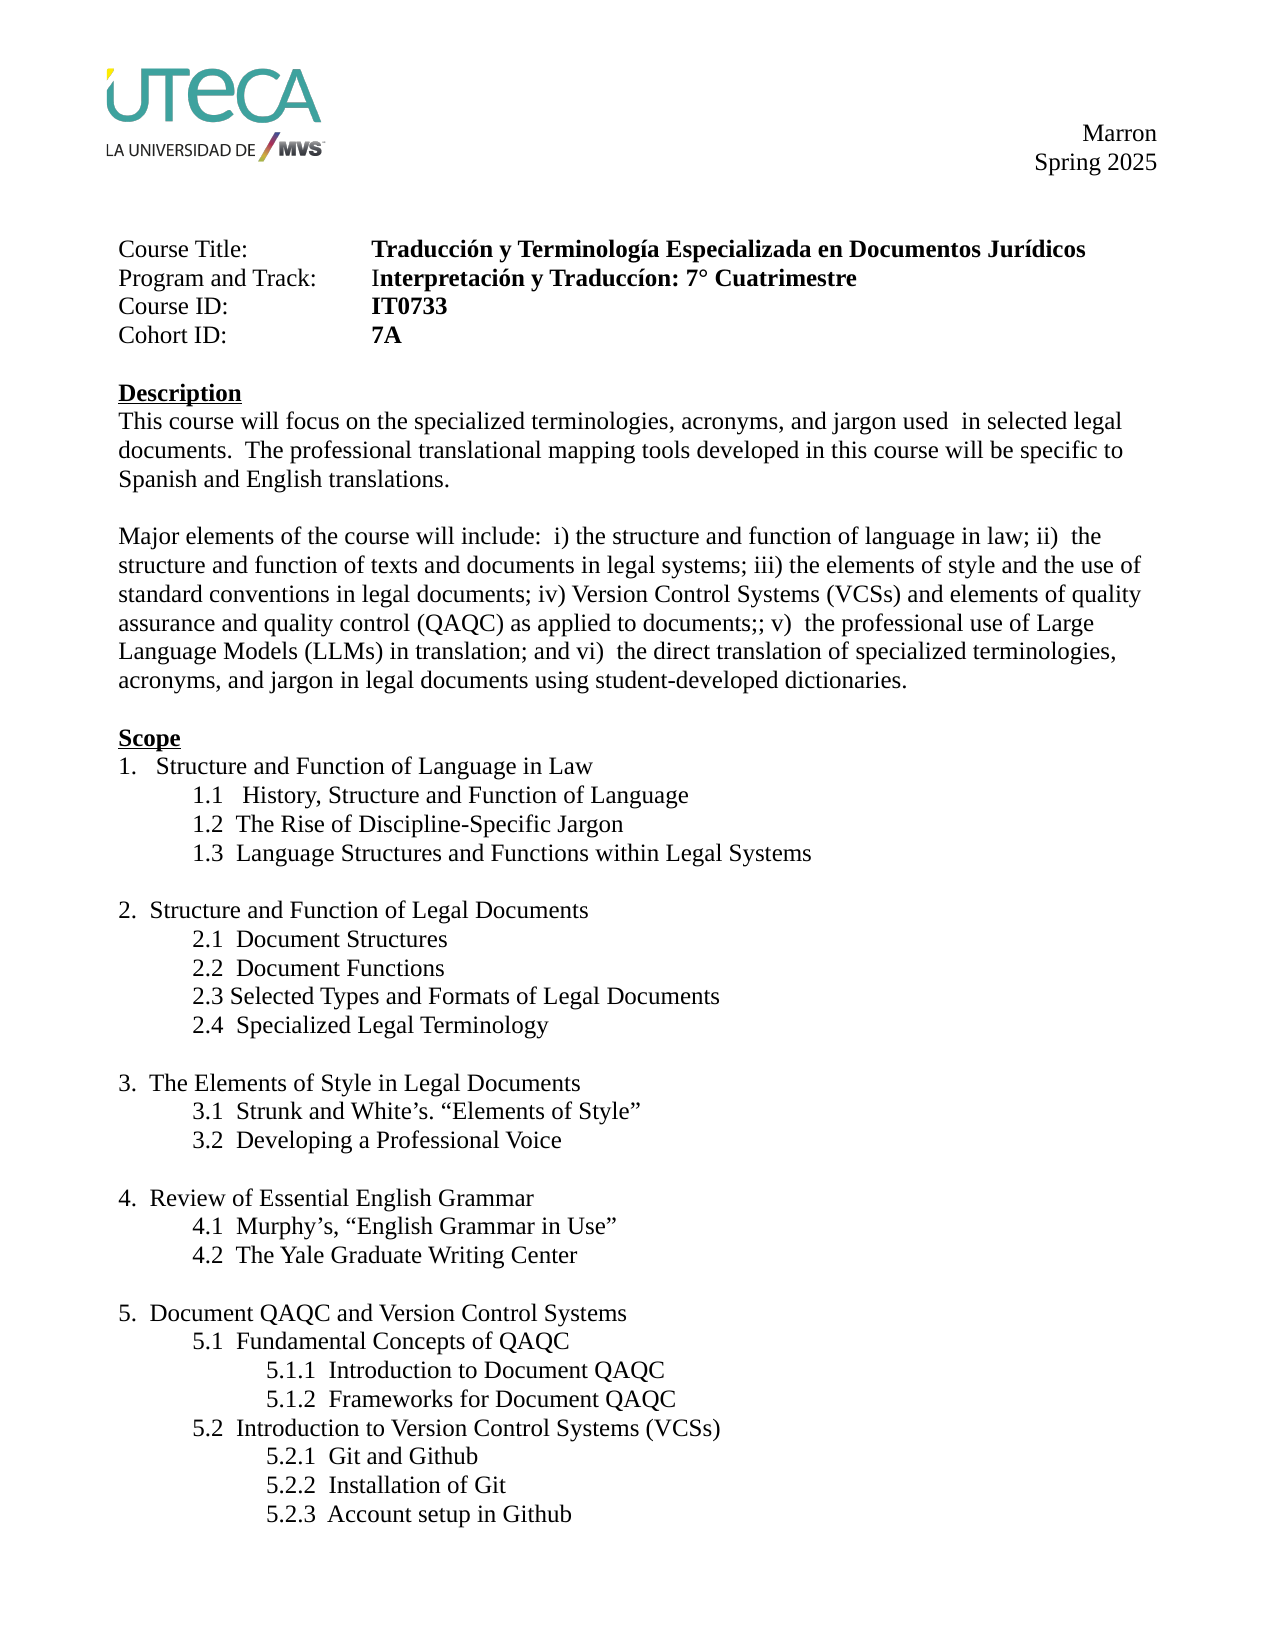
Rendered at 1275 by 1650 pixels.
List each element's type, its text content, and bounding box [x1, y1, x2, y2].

table_header Course Title: [118, 234, 371, 263]
table_cell Cohort ID: [118, 320, 371, 349]
table_header Traducción y Terminología Especializada en Documentos Jurídicos [371, 234, 1157, 263]
text 5.1 Fundamental Concepts of QAQC [192, 1326, 1157, 1355]
text 3.2 Developing a Professional Voice [192, 1125, 1157, 1154]
text 2.3 Selected Types and Formats of Legal Documents [192, 981, 1157, 1010]
text Description [118, 378, 1157, 406]
text 4. Review of Essential English Grammar [118, 1183, 1157, 1211]
text 4.2 The Yale Graduate Writing Center [192, 1240, 1157, 1269]
text 3.1 Strunk and White’s. “Elements of Style” [192, 1096, 1157, 1125]
picture [104, 64, 328, 166]
text This course will focus on the specialized terminologies, acronyms, and jargon used in selected legal documents. The professional translational mapping tools developed in this course will be specific to Spanish and English translations. [118, 406, 1157, 493]
text Scope [118, 723, 1157, 751]
text 5.2 Introduction to Version Control Systems (VCSs) [192, 1413, 1157, 1441]
text 2.4 Specialized Legal Terminology [192, 1010, 1157, 1039]
text 1. Structure and Function of Language in Law [118, 751, 1157, 780]
text 5.1.2 Frameworks for Document QAQC [266, 1384, 1157, 1413]
text 5. Document QAQC and Version Control Systems [118, 1298, 1157, 1326]
table_cell Interpretación y Traduccíon: 7° Cuatrimestre [371, 263, 1157, 291]
text 1.1 History, Structure and Function of Language [192, 780, 1157, 809]
table_cell Course ID: [118, 291, 371, 320]
table_cell 7A [371, 320, 1157, 349]
text 1.2 The Rise of Discipline-Specific Jargon [192, 809, 1157, 838]
text 5.1.1 Introduction to Document QAQC [266, 1355, 1157, 1384]
table_cell IT0733 [371, 291, 1157, 320]
text 2.2 Document Functions [192, 953, 1157, 981]
text 2. Structure and Function of Legal Documents [118, 895, 1157, 924]
text 5.2.2 Installation of Git [266, 1470, 1157, 1499]
table_cell Program and Track: [118, 263, 371, 291]
text 5.2.1 Git and Github [266, 1441, 1157, 1470]
text 2.1 Document Structures [192, 924, 1157, 953]
text 5.2.3 Account setup in Github [266, 1499, 1157, 1528]
text 4.1 Murphy’s, “English Grammar in Use” [192, 1211, 1157, 1240]
text 1.3 Language Structures and Functions within Legal Systems [192, 838, 1157, 866]
text 3. The Elements of Style in Legal Documents [118, 1068, 1157, 1096]
text Major elements of the course will include: i) the structure and function of language in law; ii) the structure and function of texts and documents in legal systems; iii) the elements of style and the use of standard conventions in legal documents; iv) Version Control Systems (VCSs) and elements of quality assurance and quality control (QAQC) as applied to documents;; v) the professional use of Large Language Models (LLMs) in translation; and vi) the direct translation of specialized terminologies, acronyms, and jargon in legal documents using student-developed dictionaries. [118, 521, 1157, 694]
